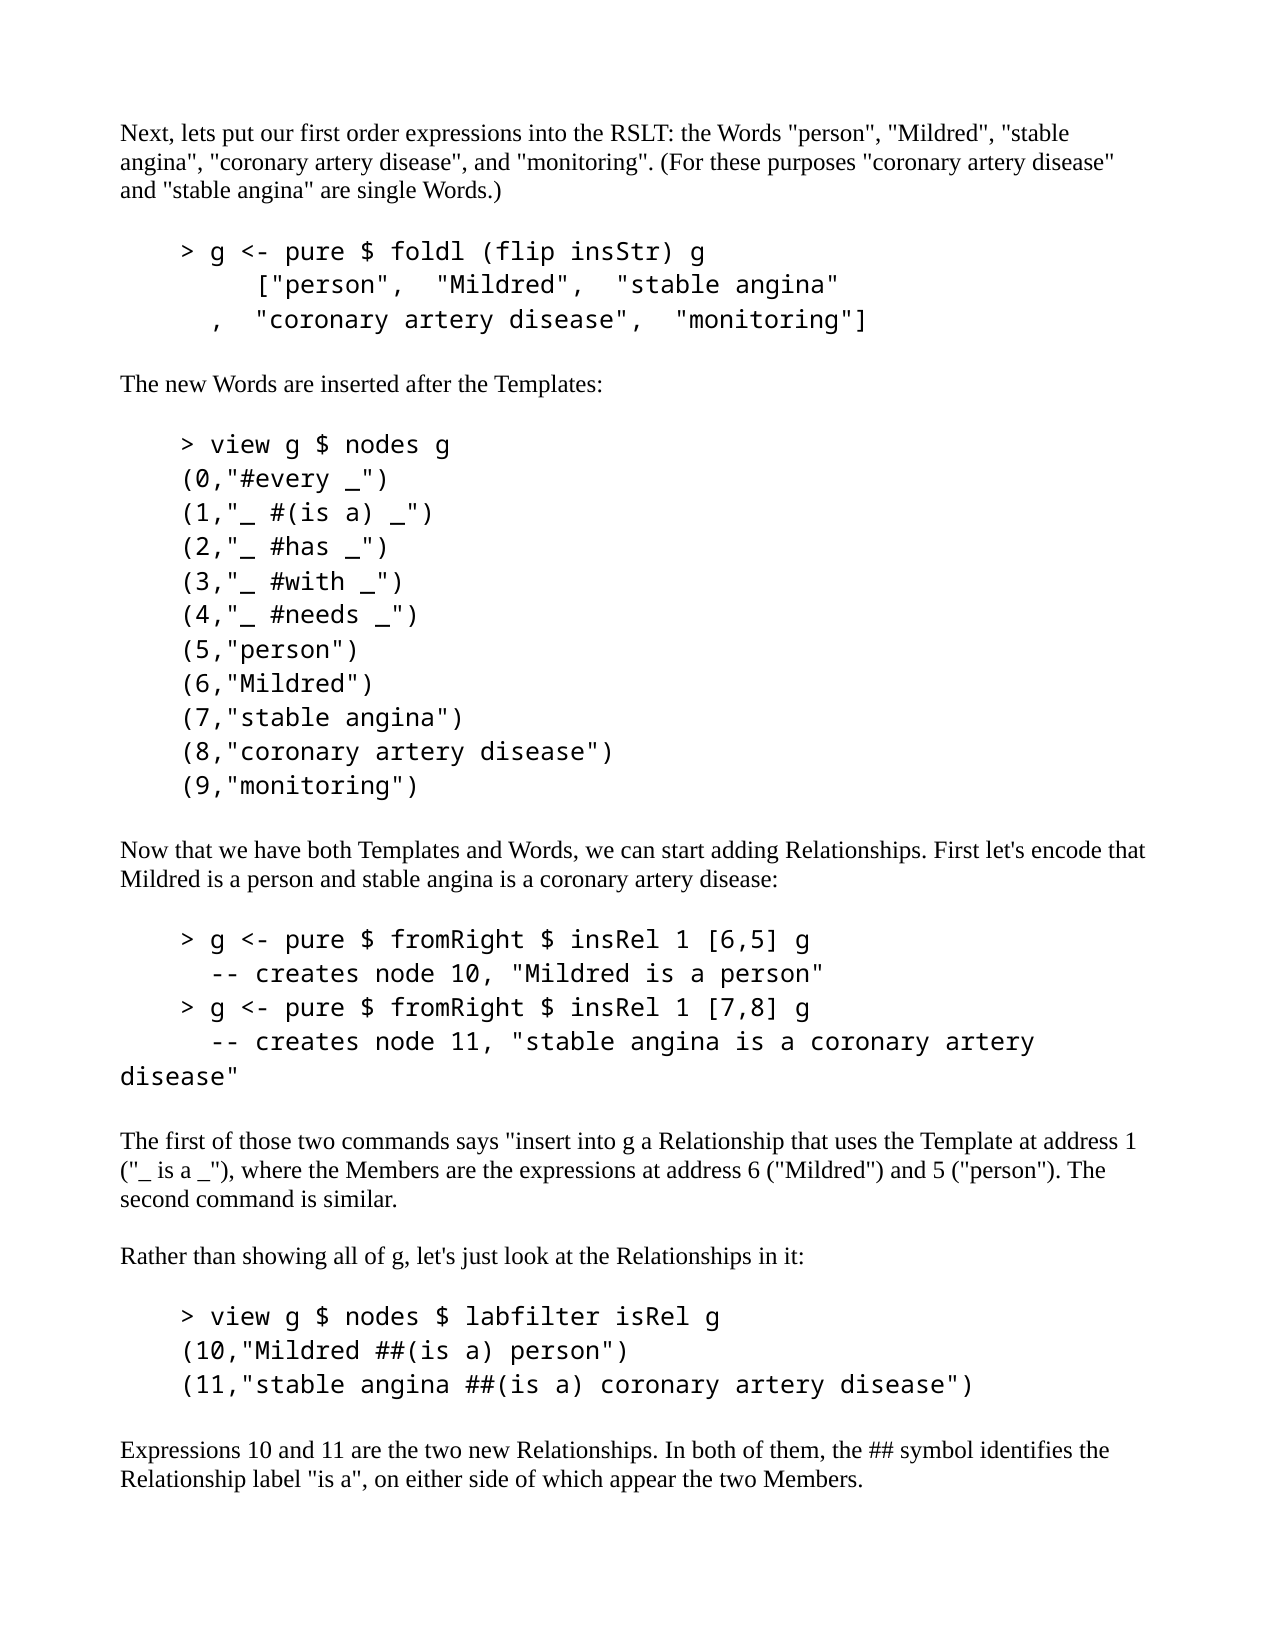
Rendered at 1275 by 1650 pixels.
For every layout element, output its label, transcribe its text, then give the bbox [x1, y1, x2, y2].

text , "coronary artery disease", "monitoring"] [120, 301, 1155, 335]
text (1,"_ #(is a) _") [120, 495, 1155, 529]
text (3,"_ #with _") [120, 563, 1155, 597]
text (2,"_ #has _") [120, 529, 1155, 563]
text (8,"coronary artery disease") [120, 733, 1155, 767]
text Expressions 10 and 11 are the two new Relationships. In both of them, the ## symbol identifies the Relationship label "is a", on either side of which appear the two Members. [120, 1435, 1155, 1492]
text (5,"person") [120, 631, 1155, 665]
text -- creates node 10, "Mildred is a person" [120, 956, 1155, 990]
text The first of those two commands says "insert into g a Relationship that uses the Template at address 1 ("_ is a _"), where the Members are the expressions at address 6 ("Mildred") and 5 ("person"). The second command is similar. [120, 1126, 1155, 1212]
text (7,"stable angina") [120, 699, 1155, 733]
text (10,"Mildred ##(is a) person") [120, 1333, 1155, 1367]
text > g <- pure $ fromRight $ insRel 1 [7,8] g [120, 990, 1155, 1024]
text ["person", "Mildred", "stable angina" [120, 267, 1155, 301]
text (6,"Mildred") [120, 665, 1155, 699]
text The new Words are inserted after the Templates: [120, 369, 1155, 398]
text (0,"#every _") [120, 461, 1155, 495]
text > view g $ nodes g [120, 427, 1155, 461]
text Next, lets put our first order expressions into the RSLT: the Words "person", "Mildred", "stable angina", "coronary artery disease", and "monitoring". (For these purposes "coronary artery disease" and "stable angina" are single Words.) [120, 118, 1155, 204]
text Rather than showing all of g, let's just look at the Relationships in it: [120, 1241, 1155, 1270]
text (4,"_ #needs _") [120, 597, 1155, 631]
text (11,"stable angina ##(is a) coronary artery disease") [120, 1367, 1155, 1401]
text > g <- pure $ fromRight $ insRel 1 [6,5] g [120, 922, 1155, 956]
text -- creates node 11, "stable angina is a coronary artery disease" [120, 1024, 1155, 1092]
text > view g $ nodes $ labfilter isRel g [120, 1299, 1155, 1333]
text > g <- pure $ foldl (flip insStr) g [120, 233, 1155, 267]
text (9,"monitoring") [120, 767, 1155, 802]
text Now that we have both Templates and Words, we can start adding Relationships. First let's encode that Mildred is a person and stable angina is a coronary artery disease: [120, 836, 1155, 893]
